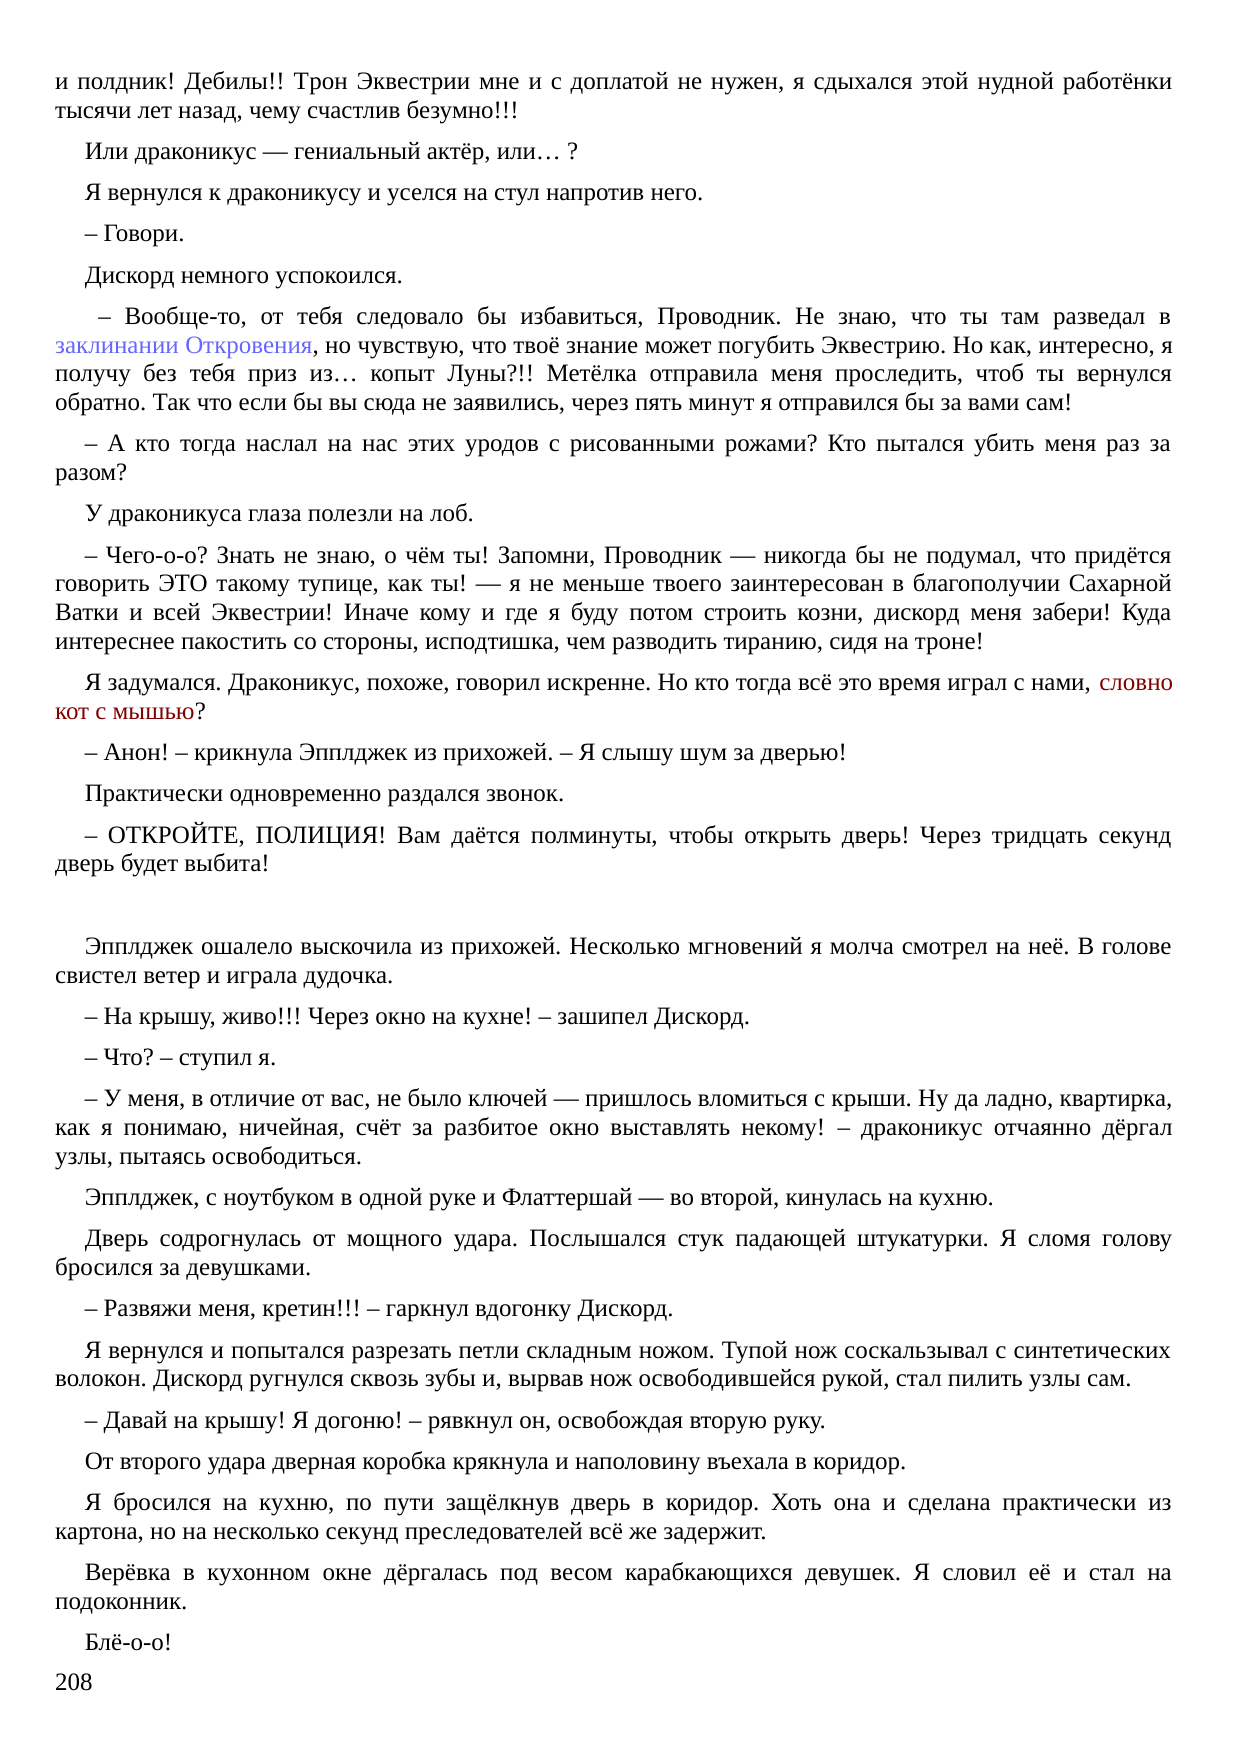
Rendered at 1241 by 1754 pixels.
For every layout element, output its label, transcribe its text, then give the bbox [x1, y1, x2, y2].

text Я вернулся к драконикусу и уселся на стул напротив него. [55, 177, 1173, 206]
text – Что? – ступил я. [55, 1042, 1173, 1071]
text – ОТКРОЙТЕ, ПОЛИЦИЯ! Вам даётся полминуты, чтобы открыть дверь! Через тридцать секунд дверь будет выбита! [55, 820, 1173, 877]
text Верёвка в кухонном окне дёргалась под весом карабкающихся девушек. Я словил её и стал на подоконник. [55, 1557, 1173, 1615]
text Дискорд немного успокоился. [55, 260, 1173, 288]
text Эпплджек, с ноутбуком в одной руке и Флаттершай — во второй, кинулась на кухню. [55, 1182, 1173, 1211]
text Блё-о-о! [55, 1627, 1173, 1656]
text Я вернулся и попытался разрезать петли складным ножом. Тупой нож соскальзывал с синтетических волокон. Дискорд ругнулся сквозь зубы и, вырвав нож освободившейся рукой, стал пилить узлы сам. [55, 1335, 1173, 1392]
text Или драконикус — гениальный актёр, или… ? [55, 136, 1173, 165]
text Дверь содрогнулась от мощного удара. Послышался стук падающей штукатурки. Я сломя голову бросился за девушками. [55, 1223, 1173, 1281]
text и полдник! Дебилы!! Трон Эквестрии мне и с доплатой не нужен, я сдыхался этой нудной работёнки тысячи лет назад, чему счастлив безумно!!! [55, 66, 1173, 123]
text – Говори. [55, 218, 1173, 247]
text Эпплджек ошалело выскочила из прихожей. Несколько мгновений я молча смотрел на неё. В голове свистел ветер и играла дудочка. [55, 931, 1173, 988]
text От второго удара дверная коробка крякнула и наполовину въехала в коридор. [55, 1446, 1173, 1475]
text У драконикуса глаза полезли на лоб. [55, 498, 1173, 527]
text – Давай на крышу! Я догоню! – рявкнул он, освобождая вторую руку. [55, 1405, 1173, 1433]
text – На крышу, живо!!! Через окно на кухне! – зашипел Дискорд. [55, 1001, 1173, 1030]
text Я бросился на кухню, по пути защёлкнув дверь в коридор. Хоть она и сделана практически из картона, но на несколько секунд преследователей всё же задержит. [55, 1487, 1173, 1545]
text – Чего-о-о? Знать не знаю, о чём ты! Запомни, Проводник — никогда бы не подумал, что придётся говорить ЭТО такому тупице, как ты! — я не меньше твоего заинтересован в благополучии Сахарной Ватки и всей Эквестрии! Иначе кому и где я буду потом строить козни, дискорд меня забери! Куда интереснее пакостить со стороны, исподтишка, чем разводить тиранию, сидя на троне! [55, 540, 1173, 655]
text – Анон! – крикнула Эпплджек из прихожей. – Я слышу шум за дверью! [55, 737, 1173, 766]
text – У меня, в отличие от вас, не было ключей — пришлось вломиться с крыши. Ну да ладно, квартирка, как я понимаю, ничейная, счёт за разбитое окно выставлять некому! – драконикус отчаянно дёргал узлы, пытаясь освободиться. [55, 1083, 1173, 1170]
text – Вообще-то, от тебя следовало бы избавиться, Проводник. Не знаю, что ты там разведал в заклинании Откровения, но чувствую, что твоё знание может погубить Эквестрию. Но как, интересно, я получу без тебя приз из… копыт Луны?!! Метёлка отправила меня проследить, чтоб ты вернулся обратно. Так что если бы вы сюда не заявились, через пять минут я отправился бы за вами сам! [55, 301, 1173, 416]
text Практически одновременно раздался звонок. [55, 778, 1173, 807]
text – А кто тогда наслал на нас этих уродов с рисованными рожами? Кто пытался убить меня раз за разом? [55, 428, 1173, 486]
text Я задумался. Драконикус, похоже, говорил искренне. Но кто тогда всё это время играл с нами, словно кот с мышью? [55, 667, 1173, 725]
text – Развяжи меня, кретин!!! – гаркнул вдогонку Дискорд. [55, 1293, 1173, 1322]
